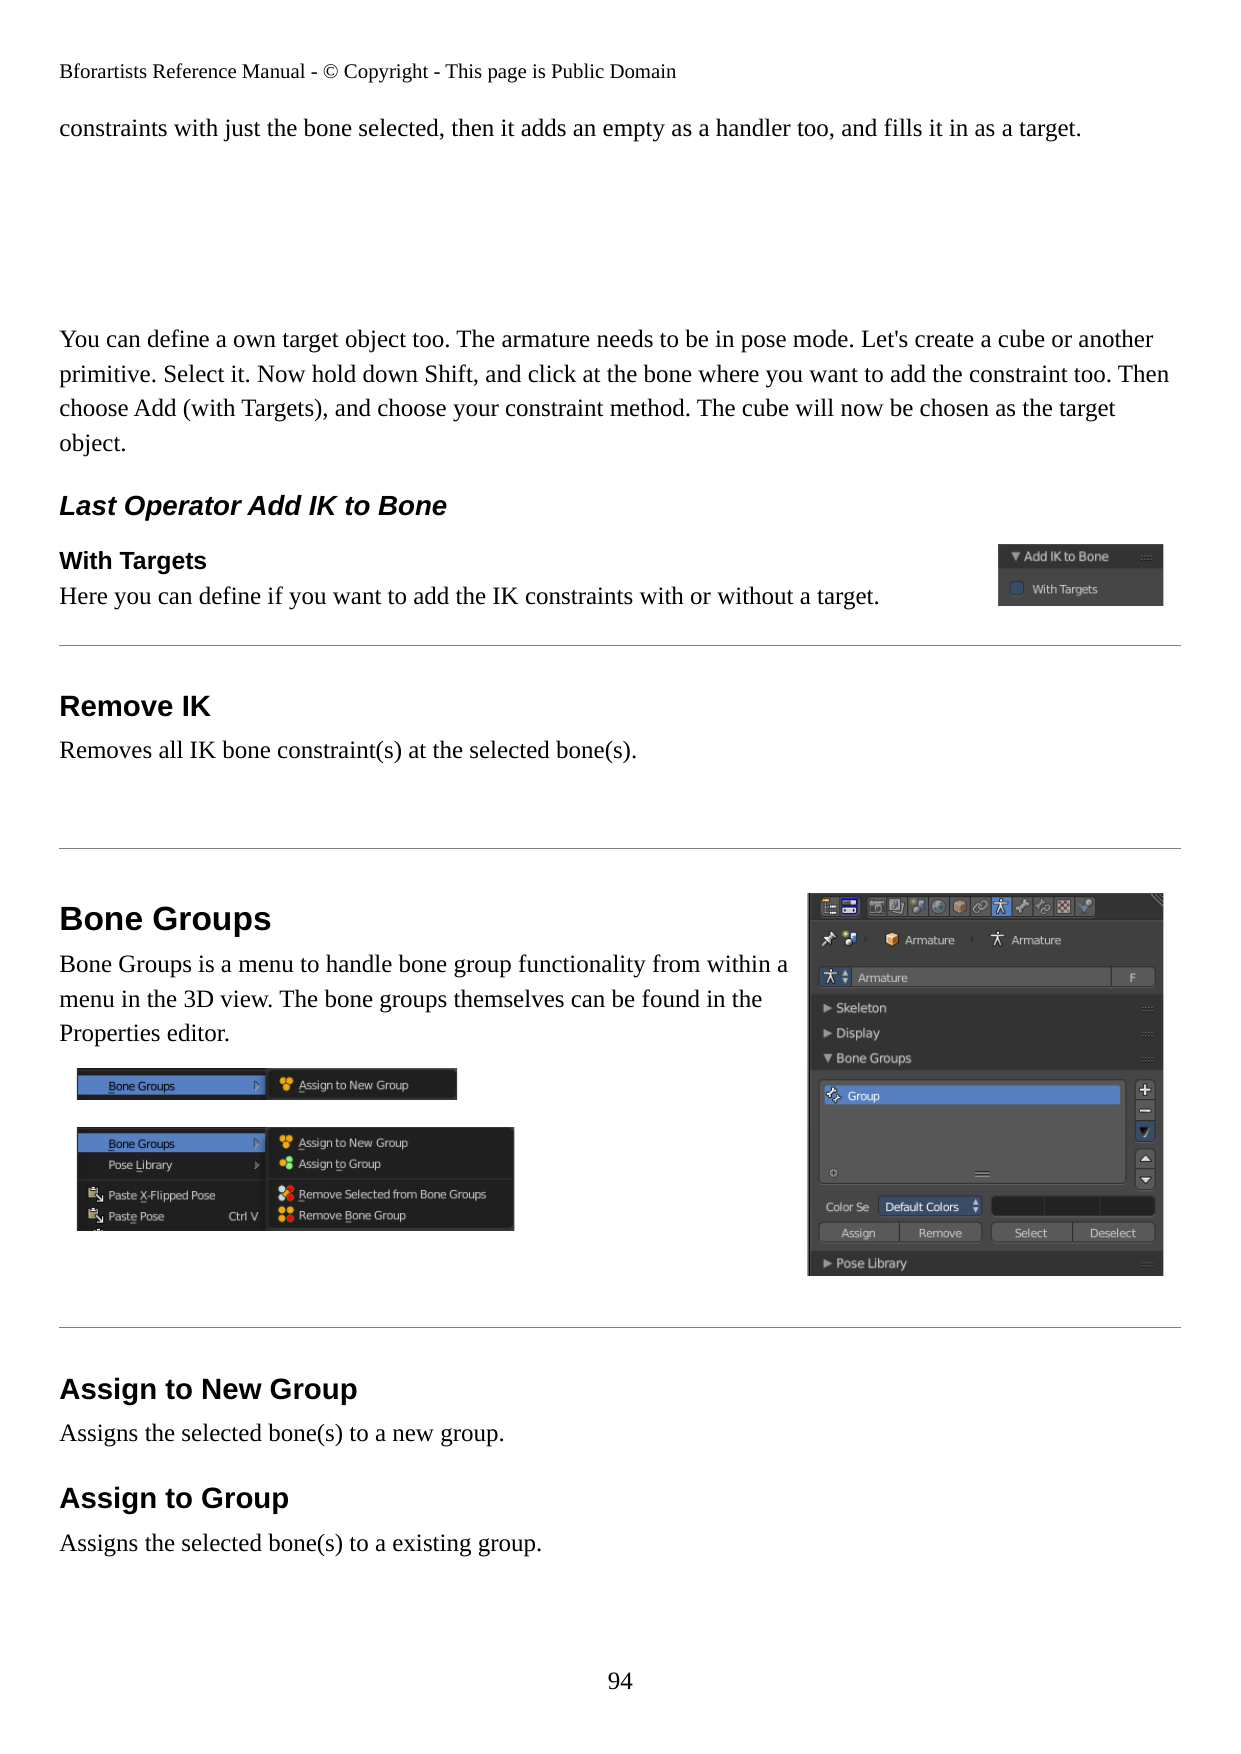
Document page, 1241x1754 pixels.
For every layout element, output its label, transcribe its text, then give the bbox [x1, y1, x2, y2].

subtitle [1164, 546, 1181, 575]
picture [76, 1068, 458, 1100]
text Bone Groups is a menu to handle bone group functionality from within a menu in the 3D view. The bone groups themselves can be found in the Properties editor. [59, 949, 807, 1047]
subtitle [1164, 898, 1181, 937]
subtitle With Targets [59, 546, 998, 575]
subtitle Last Operator Add IK to Bone [59, 489, 1181, 521]
picture [76, 1127, 515, 1231]
subtitle Assign to New Group [59, 1372, 1181, 1405]
subtitle Remove IK [59, 689, 1181, 723]
text Removes all IK bone constraint(s) at the selected bone(s). [59, 735, 1181, 764]
subtitle Bone Groups [59, 898, 807, 937]
text Assigns the selected bone(s) to a new group. [59, 1418, 1181, 1447]
text constraints with just the bone selected, then it adds an empty as a handler too, and fills it in as a target. [59, 113, 1181, 141]
subtitle Assign to Group [59, 1481, 1181, 1515]
picture [998, 544, 1164, 606]
text Assigns the selected bone(s) to a existing group. [59, 1528, 1181, 1556]
text Here you can define if you want to add the IK constraints with or without a target. [59, 581, 1181, 610]
picture [807, 893, 1164, 1276]
text You can define a own target object too. The armature needs to be in pose mode. Let's create a cube or another primitive. Select it. Now hold down Shift, and click at the bone where you want to add the constraint too. Then choose Add (with Targets), and choose your constraint method. The cube will now be chosen as the target object. [59, 324, 1181, 457]
